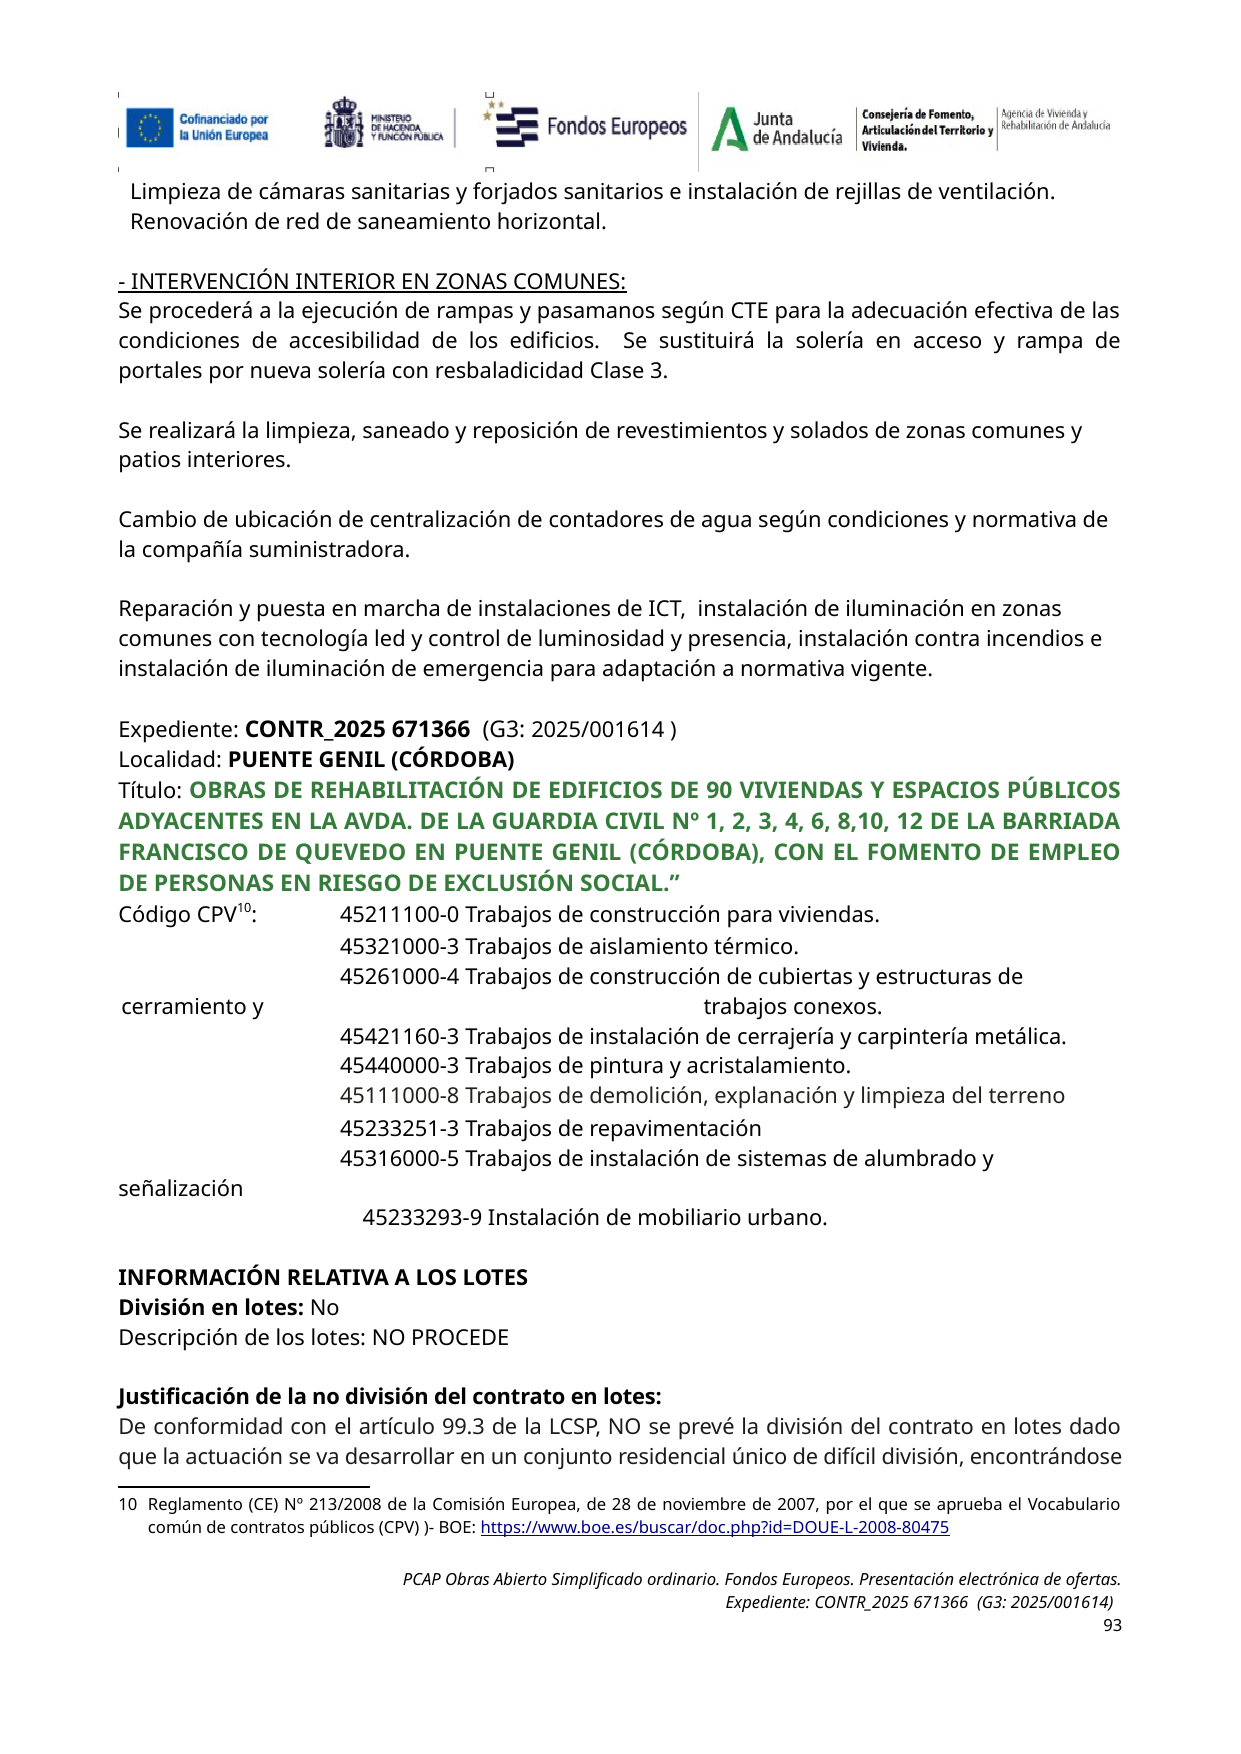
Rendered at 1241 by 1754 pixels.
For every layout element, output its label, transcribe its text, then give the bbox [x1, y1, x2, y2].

picture [118, 89, 1123, 172]
text Título: OBRAS DE REHABILITACIÓN DE EDIFICIOS DE 90 VIVIENDAS Y ESPACIOS PÚBLICOS ADYACENTES EN LA AVDA. DE LA GUARDIA CIVIL Nº 1, 2, 3, 4, 6, 8,10, 12 DE LA BARRIADA FRANCISCO DE QUEVEDO EN PUENTE GENIL (CÓRDOBA), CON EL FOMENTO DE EMPLEO DE PERSONAS EN RIESGO DE EXCLUSIÓN SOCIAL.” [118, 774, 1122, 899]
text 45440000-3 Trabajos de pintura y acristalamiento. [118, 1051, 1122, 1080]
text Expediente: CONTR_2025 671366 (G3: 2025/001614 ) [118, 713, 1122, 744]
text Cambio de ubicación de centralización de contadores de agua según condiciones y normativa de la compañía suministradora. [118, 504, 1122, 564]
text Se procederá a la ejecución de rampas y pasamanos según CTE para la adecuación efectiva de las condiciones de accesibilidad de los edificios. Se sustituirá la solería en acceso y rampa de portales por nueva solería con resbaladicidad Clase 3. [118, 296, 1122, 385]
text Descripción de los lotes: NO PROCEDE [118, 1322, 1122, 1351]
text INFORMACIÓN RELATIVA A LOS LOTES [118, 1262, 1122, 1292]
text - INTERVENCIÓN INTERIOR EN ZONAS COMUNES: [118, 266, 1122, 296]
text Reglamento (CE) Nº 213/2008 de la Comisión Europea, de 28 de noviembre de 2007, por el que se aprueba el Vocabulario común de contratos públicos (CPV) )- BOE: https://www.boe.es/buscar/doc.php?id=DOUE-L-2008-80475 [118, 1493, 1122, 1538]
text 45111000-8 Trabajos de demolición, explanación y limpieza del terreno [118, 1080, 1122, 1113]
text 45233293-9 Instalación de mobiliario urbano. [118, 1202, 1122, 1232]
text División en lotes: No [118, 1292, 1122, 1322]
text 45421160-3 Trabajos de instalación de cerrajería y carpintería metálica. [118, 1021, 1122, 1051]
text Reparación y puesta en marcha de instalaciones de ICT, instalación de iluminación en zonas comunes con tecnología led y control de luminosidad y presencia, instalación contra incendios e instalación de iluminación de emergencia para adaptación a normativa vigente. [118, 593, 1122, 683]
text Código CPV: 45211100-0 Trabajos de construcción para viviendas. [118, 899, 1122, 928]
text Limpieza de cámaras sanitarias y forjados sanitarios e instalación de rejillas de ventilación. Renovación de red de saneamiento horizontal. [130, 176, 1122, 236]
text De conformidad con el artículo 99.3 de la LCSP, NO se prevé la división del contrato en lotes dado que la actuación se va desarrollar en un conjunto residencial único de difícil división, encontrándose [118, 1411, 1122, 1471]
text 45261000-4 Trabajos de construcción de cubiertas y estructuras de cerramiento y trabajos conexos. [118, 961, 1122, 1021]
text 45321000-3 Trabajos de aislamiento térmico. [118, 928, 1122, 961]
text 45233251-3 Trabajos de repavimentación [118, 1113, 1122, 1143]
text Justificación de la no división del contrato en lotes: [118, 1381, 1122, 1411]
text Localidad: PUENTE GENIL (CÓRDOBA) [118, 744, 1122, 774]
text Se realizará la limpieza, saneado y reposición de revestimientos y solados de zonas comunes y patios interiores. [118, 415, 1122, 474]
text 45316000-5 Trabajos de instalación de sistemas de alumbrado y señalización [118, 1143, 1122, 1202]
